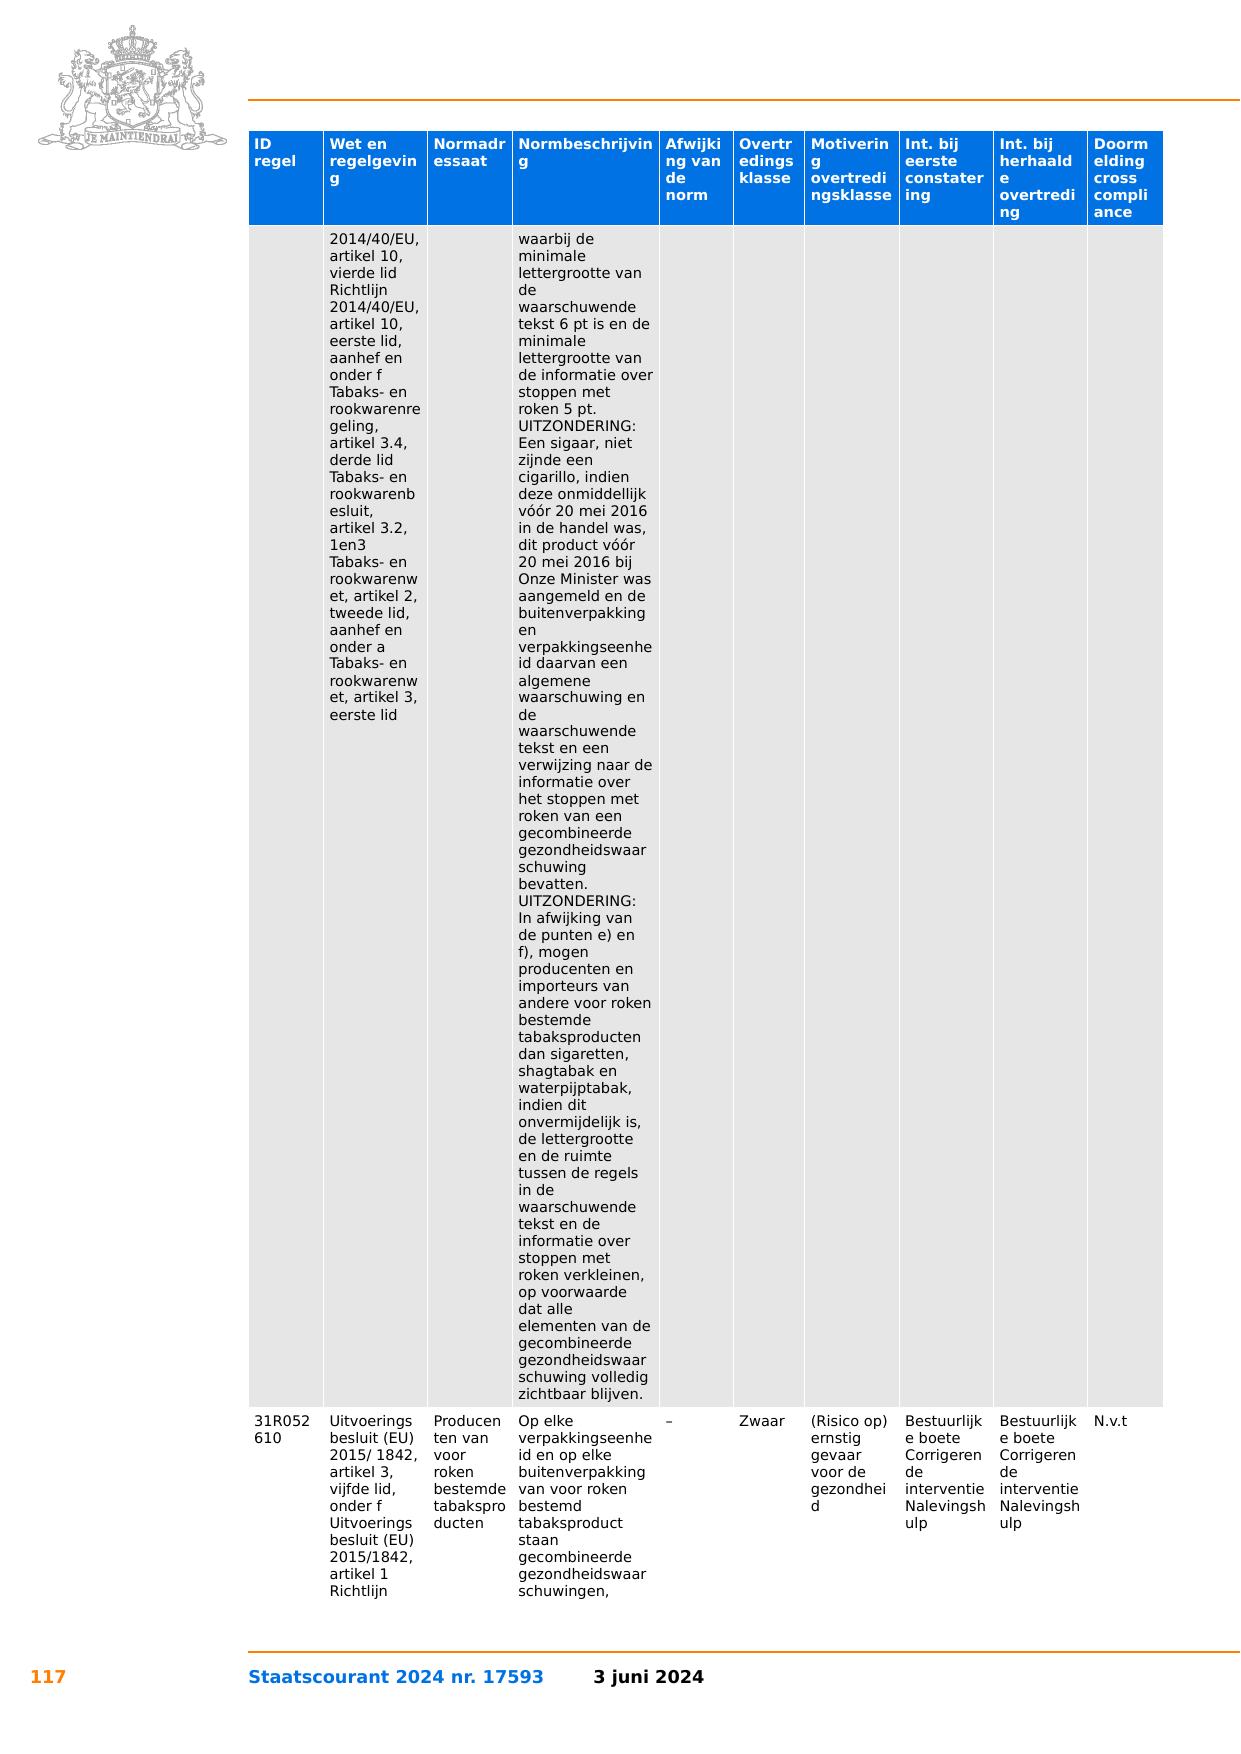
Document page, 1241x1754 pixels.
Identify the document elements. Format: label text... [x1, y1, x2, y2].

table_header Doormelding cross compliance [1088, 131, 1163, 225]
table_cell Op elke verpakkingseenheid en op elke buitenverpakking van voor roken bestemd tabaksproduct staan gecombineerde gezondheidswaarschuwingen, [513, 1408, 659, 1604]
table_header Normbeschrijving [513, 131, 659, 225]
table_header Int. bij herhaalde overtreding [994, 131, 1087, 225]
table_cell 2014/40/EU, artikel 10, vierde lid Richtlijn 2014/40/EU, artikel 10, eerste lid, aanhef en onder f Tabaks- en rookwarenregeling, artikel 3.4, derde lid Tabaks- en rookwarenbesluit, artikel 3.2, 1en3 Tabaks- en rookwarenwet, artikel 2, tweede lid, aanhef en onder a Tabaks- en rookwarenwet, artikel 3, eerste lid [324, 226, 427, 1407]
table_cell 31R052610 [249, 1408, 323, 1604]
table_cell Bestuurlijke boete Corrigerende interventie Nalevingshulp [994, 1408, 1087, 1604]
table_cell [734, 226, 804, 1407]
table_cell Zwaar [734, 1408, 804, 1604]
table_cell [1088, 226, 1163, 1407]
table_header Wet en regelgeving [324, 131, 427, 225]
table_cell [660, 226, 733, 1407]
table_header Int. bij eerste constatering [900, 131, 993, 225]
table_cell – [660, 1408, 733, 1604]
table_header Normadressaat [428, 131, 512, 225]
picture [38, 25, 227, 150]
table_cell [900, 226, 993, 1407]
table_cell Producenten van voor roken bestemde tabaksproducten [428, 1408, 512, 1604]
table_cell Bestuurlijke boete Corrigerende interventie Nalevingshulp [900, 1408, 993, 1604]
table_header Motivering overtredingsklasse [805, 131, 899, 225]
table_cell [428, 226, 512, 1407]
table_header ID regel [249, 131, 323, 225]
table_cell [805, 226, 899, 1407]
table_cell (Risico op) ernstig gevaar voor de gezondheid [805, 1408, 899, 1604]
table_header Afwijking van de norm [660, 131, 733, 225]
table_cell waarbij de minimale lettergrootte van de waarschuwende tekst 6 pt is en de minimale lettergrootte van de informatie over stoppen met roken 5 pt. UITZONDERING: Een sigaar, niet zijnde een cigarillo, indien deze onmiddellijk vóór 20 mei 2016 in de handel was, dit product vóór 20 mei 2016 bij Onze Minister was aangemeld en de buitenverpakking en verpakkingseenheid daarvan een algemene waarschuwing en de waarschuwende tekst en een verwijzing naar de informatie over het stoppen met roken van een gecombineerde gezondheidswaarschuwing bevatten. UITZONDERING: In afwijking van de punten e) en f), mogen producenten en importeurs van andere voor roken bestemde tabaksproducten dan sigaretten, shagtabak en waterpijptabak, indien dit onvermijdelijk is, de lettergrootte en de ruimte tussen de regels in de waarschuwende tekst en de informatie over stoppen met roken verkleinen, op voorwaarde dat alle elementen van de gecombineerde gezondheidswaarschuwing volledig zichtbaar blijven. [513, 226, 659, 1407]
table_cell [249, 226, 323, 1407]
table_cell Uitvoeringsbesluit (EU) 2015/ 1842, artikel 3, vijfde lid, onder f Uitvoeringsbesluit (EU) 2015/1842, artikel 1 Richtlijn [324, 1408, 427, 1604]
table_header Overtredingsklasse [734, 131, 804, 225]
table_cell [994, 226, 1087, 1407]
table_cell N.v.t [1088, 1408, 1163, 1604]
